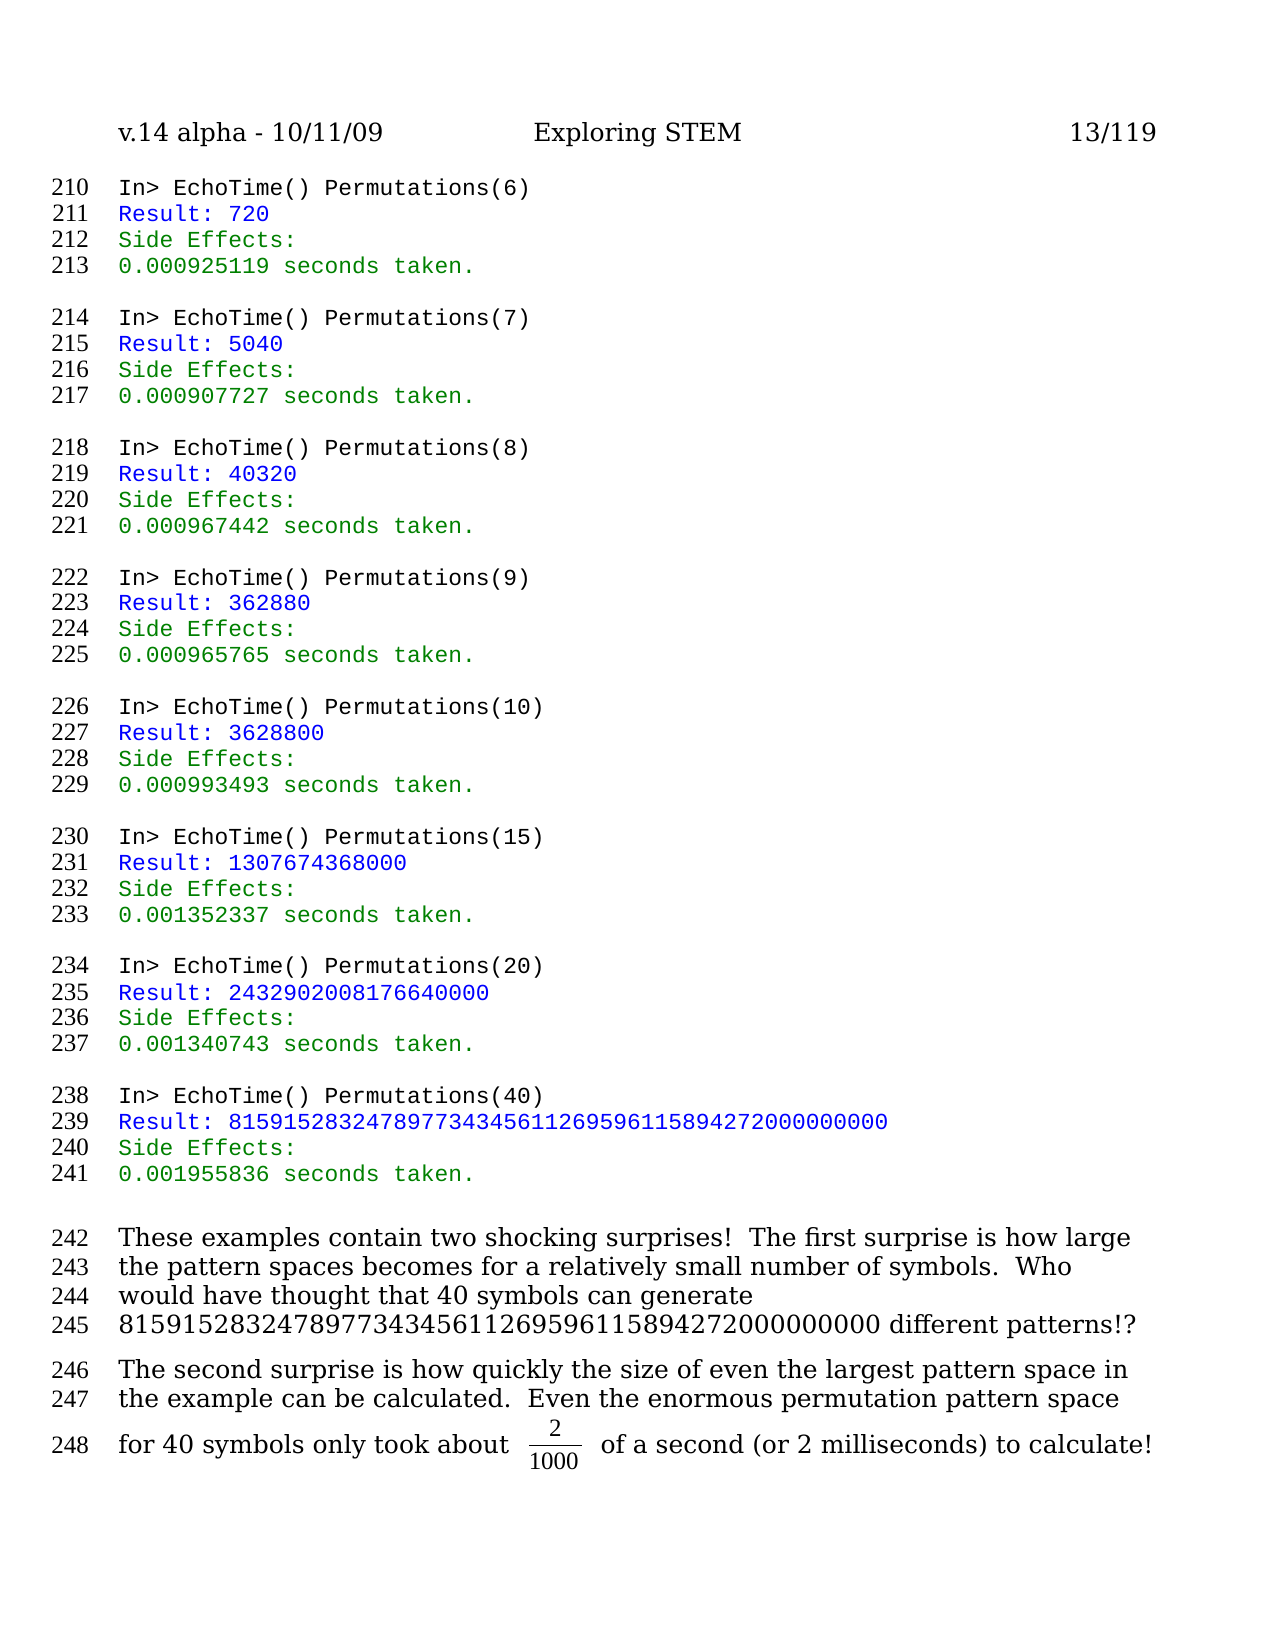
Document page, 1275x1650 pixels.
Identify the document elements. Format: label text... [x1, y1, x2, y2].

text Side Effects: [118, 1007, 1157, 1033]
text Side Effects: [118, 488, 1157, 514]
text In> EchoTime() Permutations(40) [118, 1084, 1157, 1111]
text 0.000925119 seconds taken. [118, 254, 1157, 281]
text Result: 720 [118, 203, 1157, 229]
text In> EchoTime() Permutations(9) [118, 566, 1157, 592]
text In> EchoTime() Permutations(20) [118, 955, 1157, 981]
text 0.000967442 seconds taken. [118, 514, 1157, 540]
text Side Effects: [118, 877, 1157, 903]
text 0.000907727 seconds taken. [118, 384, 1157, 410]
text Side Effects: [118, 1136, 1157, 1162]
text In> EchoTime() Permutations(15) [118, 825, 1157, 851]
text Side Effects: [118, 747, 1157, 773]
text Result: 815915283247897734345611269596115894272000000000 [118, 1111, 1157, 1136]
text The second surprise is how quickly the size of even the largest pattern space in the example can be calculated. Even the enormous permutation pattern space for 40 symbols only took aboutof a second (or 2 milliseconds) to calculate! [118, 1355, 1157, 1477]
text 0.000965765 seconds taken. [118, 644, 1157, 669]
text Side Effects: [118, 618, 1157, 644]
text Result: 5040 [118, 332, 1157, 358]
text 0.001955836 seconds taken. [118, 1162, 1157, 1188]
text 0.000993493 seconds taken. [118, 773, 1157, 799]
text Result: 1307674368000 [118, 851, 1157, 877]
text These examples contain two shocking surprises! The first surprise is how large the pattern spaces becomes for a relatively small number of symbols. Who would have thought that 40 symbols can generate 815915283247897734345611269596115894272000000000 different patterns!? [118, 1223, 1157, 1340]
text 0.001340743 seconds taken. [118, 1033, 1157, 1059]
text Side Effects: [118, 358, 1157, 384]
text In> EchoTime() Permutations(10) [118, 696, 1157, 721]
text In> EchoTime() Permutations(6) [118, 177, 1157, 203]
text 0.001352337 seconds taken. [118, 903, 1157, 929]
text In> EchoTime() Permutations(8) [118, 436, 1157, 462]
text Result: 2432902008176640000 [118, 981, 1157, 1007]
text Result: 362880 [118, 592, 1157, 618]
text Side Effects: [118, 229, 1157, 254]
text In> EchoTime() Permutations(7) [118, 306, 1157, 332]
text Result: 40320 [118, 462, 1157, 488]
text Result: 3628800 [118, 721, 1157, 747]
